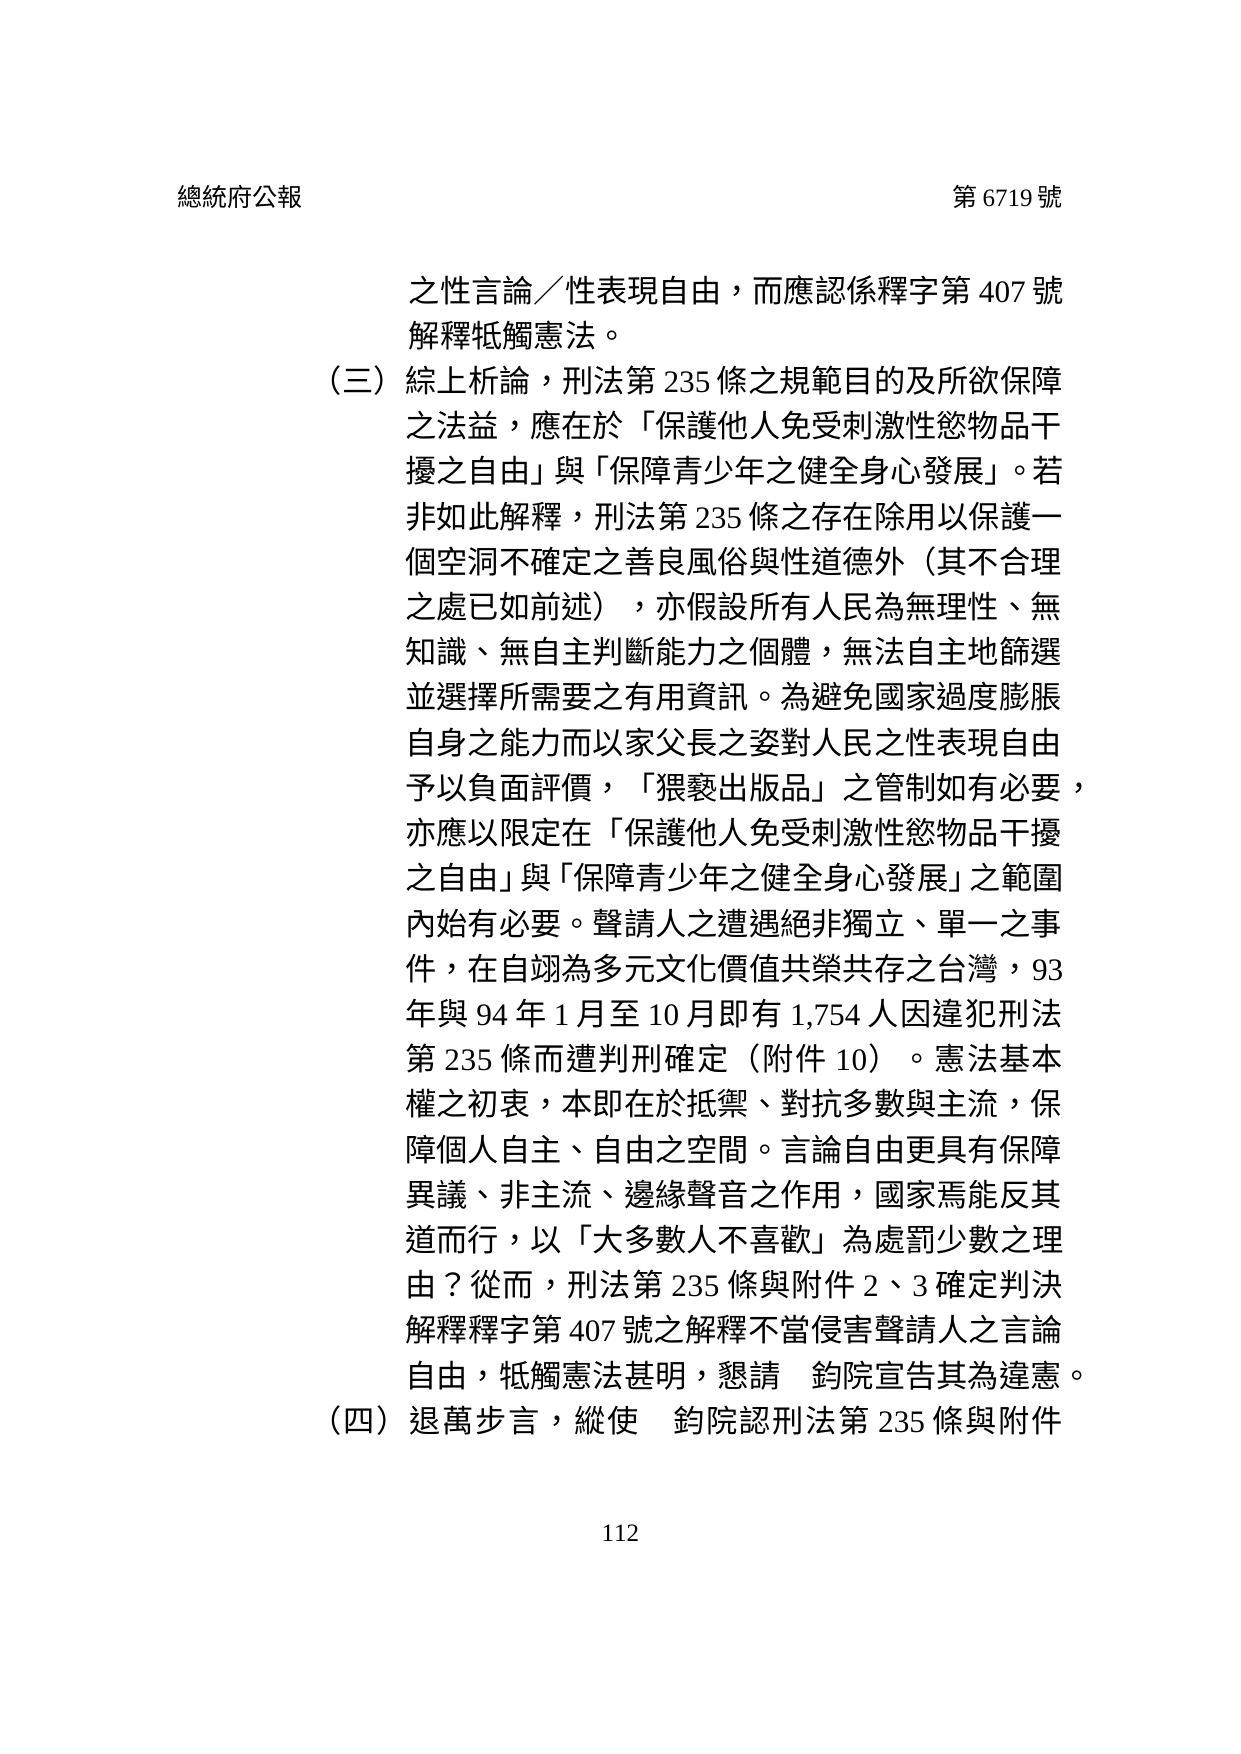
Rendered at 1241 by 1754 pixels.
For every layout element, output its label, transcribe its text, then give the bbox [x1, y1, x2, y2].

text （三）綜上析論，刑法第235條之規範目的及所欲保障之法益，應在於「保護他人免受刺激性慾物品干擾之自由」與「保障青少年之健全身心發展」。若非如此解釋，刑法第235條之存在除用以保護一個空洞不確定之善良風俗與性道德外（其不合理之處已如前述），亦假設所有人民為無理性、無知識、無自主判斷能力之個體，無法自主地篩選並選擇所需要之有用資訊。為避免國家過度膨脹自身之能力而以家父長之姿對人民之性表現自由予以負面評價，「猥褻出版品」之管制如有必要，亦應以限定在「保護他人免受刺激性慾物品干擾之自由」與「保障青少年之健全身心發展」之範圍內始有必要。聲請人之遭遇絕非獨立、單一之事件，在自翊為多元文化價值共榮共存之台灣，93年與94年1月至10月即有1,754人因違犯刑法第235條而遭判刑確定（附件10）。憲法基本權之初衷，本即在於抵禦、對抗多數與主流，保障個人自主、自由之空間。言論自由更具有保障異議、非主流、邊緣聲音之作用，國家焉能反其道而行，以「大多數人不喜歡」為處罰少數之理由？從而，刑法第235條與附件2、3確定判決解釋釋字第407號之解釋不當侵害聲請人之言論自由，牴觸憲法甚明，懇請 鈞院宣告其為違憲。 [311, 356, 1063, 1396]
text 之性言論／性表現自由，而應認係釋字第407號解釋牴觸憲法。 [344, 266, 1063, 356]
text （四）退萬步言，縱使 鈞院認刑法第235條與附件 [311, 1396, 1063, 1441]
